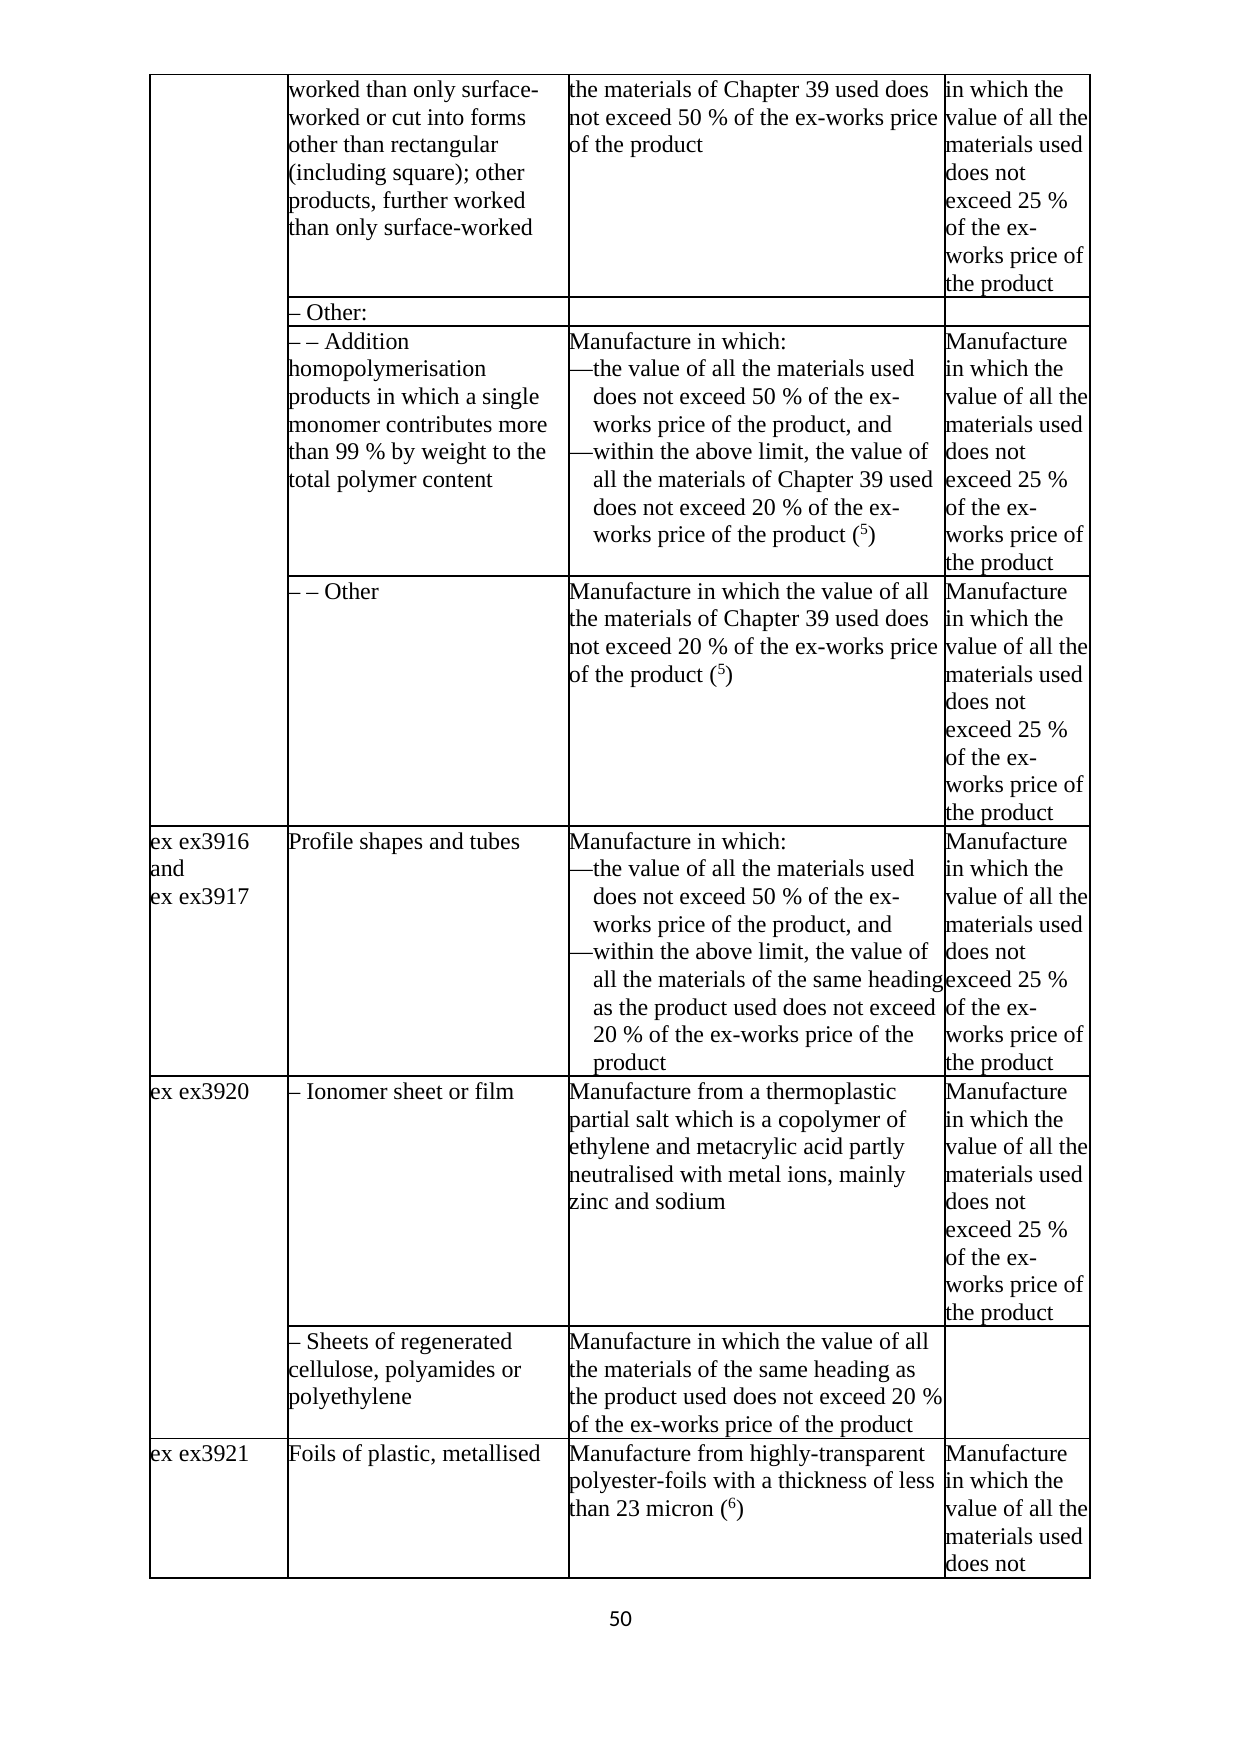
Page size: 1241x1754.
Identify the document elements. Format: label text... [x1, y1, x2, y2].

table_cell [570, 298, 944, 325]
table_cell [946, 298, 1089, 325]
table_cell Manufacture from highly-transparent polyester-foils with a thickness of less than 23 micron (6) [570, 1439, 944, 1577]
table_header within the above limit, the value of all the materials of the same heading as the product used does not exceed 20 % of the ex-works price of the product [593, 937, 944, 1075]
table_cell Manufacture in which the value of all the materials used does not exceed 25 % of the ex-works price of the product [946, 327, 1089, 575]
table_cell the materials of Chapter 39 used does not exceed 50 % of the ex-works price of the product [570, 75, 944, 296]
table_header — [570, 937, 593, 1075]
table_cell worked than only surface-worked or cut into forms other than rectangular (including square); other products, further worked than only surface-worked [289, 75, 568, 296]
table_cell ex ex3921 [151, 1439, 287, 1577]
table_cell – Sheets of regenerated cellulose, polyamides or polyethylene [289, 1327, 568, 1437]
table_header within the above limit, the value of all the materials of Chapter 39 used does not exceed 20 % of the ex-works price of the product (5) [593, 437, 944, 548]
table_cell – – Addition homopolymerisation products in which a single monomer contributes more than 99 % by weight to the total polymer content [289, 327, 568, 575]
table_cell Manufacture in which the value of all the materials used does not exceed 25 % of the ex-works price of the product [946, 827, 1089, 1075]
table_cell [946, 1327, 1089, 1437]
table_cell Foils of plastic, metallised [289, 1439, 568, 1577]
table_cell ex ex3920 [151, 1077, 287, 1437]
table_cell Manufacture in which the value of all the materials used does not exceed 25 % of the ex-works price of the product [946, 577, 1089, 825]
table_cell Manufacture in which the value of all the materials used does not [946, 1439, 1089, 1577]
table_cell Profile shapes and tubes [289, 827, 568, 1075]
table_header — [570, 355, 593, 437]
table_cell [151, 75, 287, 825]
table_cell in which the value of all the materials used does not exceed 25 % of the ex-works price of the product [946, 75, 1089, 296]
table_header — [570, 437, 593, 548]
table_cell Manufacture in which the value of all the materials of Chapter 39 used does not exceed 20 % of the ex-works price of the product (5) [570, 577, 944, 825]
table_cell – Ionomer sheet or film [289, 1077, 568, 1325]
table_cell Manufacture in which the value of all the materials of the same heading as the product used does not exceed 20 % of the ex-works price of the product [570, 1327, 944, 1437]
table_header the value of all the materials used does not exceed 50 % of the ex-works price of the product, and [593, 355, 944, 437]
table_header — [570, 855, 593, 937]
table_cell – Other: [289, 298, 568, 325]
table_cell – – Other [289, 577, 568, 825]
table_cell Manufacture from a thermoplastic partial salt which is a copolymer of ethylene and metacrylic acid partly neutralised with metal ions, mainly zinc and sodium [570, 1077, 944, 1325]
table_cell ex ex3916 and ex ex3917 [151, 827, 287, 1075]
table_cell Manufacture in which the value of all the materials used does not exceed 25 % of the ex-works price of the product [946, 1077, 1089, 1325]
table_cell Manufacture in which: [570, 327, 944, 575]
table_header the value of all the materials used does not exceed 50 % of the ex-works price of the product, and [593, 855, 944, 937]
table_cell Manufacture in which: [570, 827, 944, 1075]
